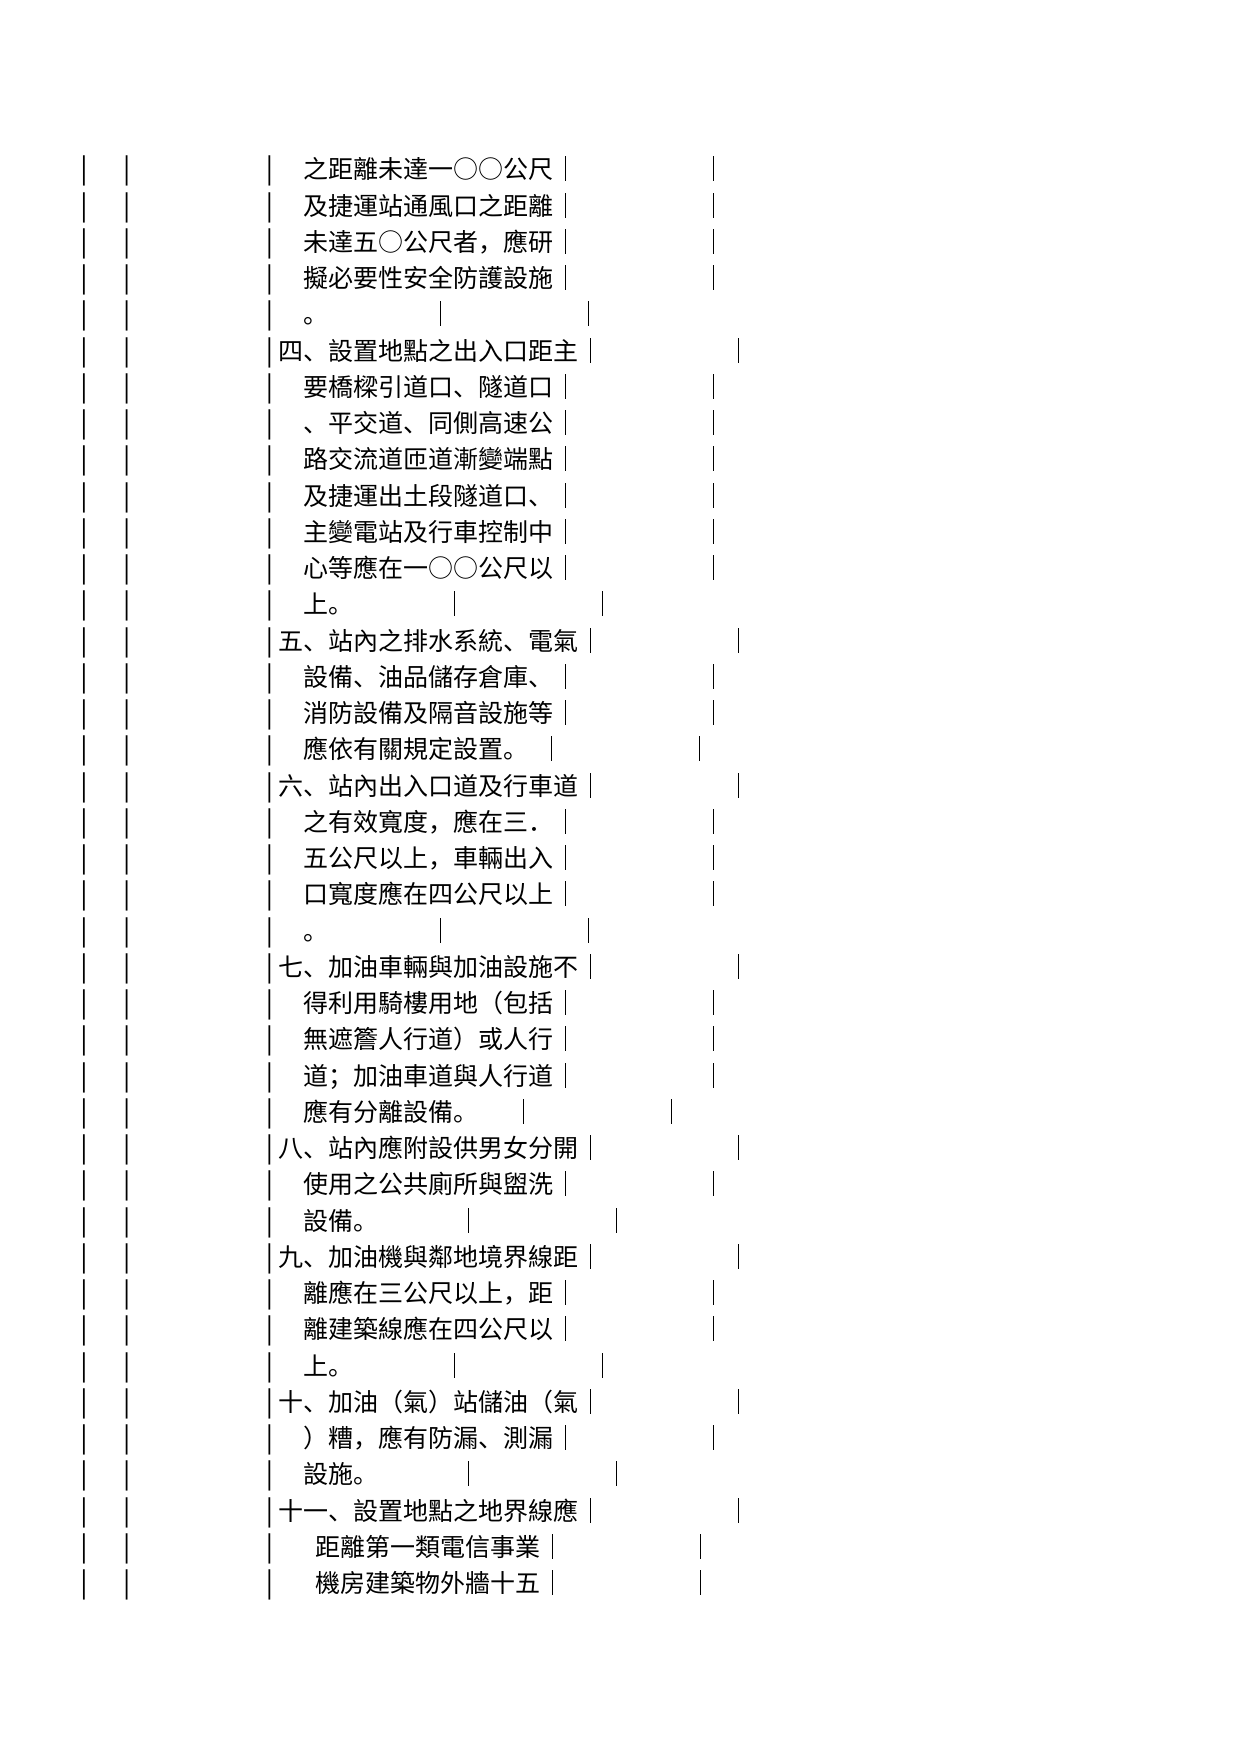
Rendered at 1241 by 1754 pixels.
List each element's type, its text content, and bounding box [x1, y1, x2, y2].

text │ │ │ 擬必要性安全防護設施│ │ [75, 259, 1200, 295]
text │ │ │ 應有分離設備。 │ │ [75, 1092, 1200, 1129]
text │ │ │ 消防設備及隔音設施等│ │ [75, 694, 1200, 730]
text │ │ │ 及捷運站通風口之距離│ │ [75, 186, 1200, 222]
text │ │ │四、設置地點之出入口距主│ │ [75, 331, 1200, 367]
text │ │ │ 之有效寬度，應在三．│ │ [75, 802, 1200, 839]
text │ │ │ 要橋樑引道口、隧道口│ │ [75, 367, 1200, 404]
text │ │ │ 應依有關規定設置。 │ │ [75, 730, 1200, 766]
text │ │ │ 上。 │ │ [75, 585, 1200, 621]
text │ │ │七、加油車輛與加油設施不│ │ [75, 947, 1200, 984]
text │ │ │ 離應在三公尺以上，距│ │ [75, 1274, 1200, 1310]
text │ │ │ 使用之公共廁所與盥洗│ │ [75, 1165, 1200, 1201]
text │ │ │ 上。 │ │ [75, 1346, 1200, 1382]
text │ │ │ 道；加油車道與人行道│ │ [75, 1056, 1200, 1092]
text │ │ │ 。 │ │ [75, 295, 1200, 331]
text │ │ │九、加油機與鄰地境界線距│ │ [75, 1237, 1200, 1274]
text │ │ │ 無遮簷人行道）或人行│ │ [75, 1020, 1200, 1056]
text │ │ │ ）糟，應有防漏、測漏│ │ [75, 1419, 1200, 1455]
text │ │ │ 設備。 │ │ [75, 1201, 1200, 1237]
text │ │ │ 、平交道、同側高速公│ │ [75, 404, 1200, 440]
text │ │ │八、站內應附設供男女分開│ │ [75, 1129, 1200, 1165]
text │ │ │十一、設置地點之地界線應│ │ [75, 1491, 1200, 1527]
text │ │ │ 主變電站及行車控制中│ │ [75, 512, 1200, 549]
text │ │ │ 機房建築物外牆十五│ │ [75, 1564, 1200, 1600]
text │ │ │六、站內出入口道及行車道│ │ [75, 766, 1200, 802]
text │ │ │ 未達五○公尺者，應研│ │ [75, 222, 1200, 259]
text │ │ │ 心等應在一○○公尺以│ │ [75, 549, 1200, 585]
text │ │ │ 距離第一類電信事業│ │ [75, 1527, 1200, 1564]
text │ │ │ 口寬度應在四公尺以上│ │ [75, 875, 1200, 911]
text │ │ │ 設備、油品儲存倉庫、│ │ [75, 657, 1200, 694]
text │ │ │ 之距離未達一○○公尺│ │ [75, 150, 1200, 186]
text │ │ │ 設施。 │ │ [75, 1455, 1200, 1491]
text │ │ │ 得利用騎樓用地（包括│ │ [75, 984, 1200, 1020]
text │ │ │ 五公尺以上，車輛出入│ │ [75, 839, 1200, 875]
text │ │ │ 及捷運出土段隧道口、│ │ [75, 476, 1200, 512]
text │ │ │ 離建築線應在四公尺以│ │ [75, 1310, 1200, 1346]
text │ │ │ 路交流道匝道漸變端點│ │ [75, 440, 1200, 476]
text │ │ │五、站內之排水系統、電氣│ │ [75, 621, 1200, 657]
text │ │ │十、加油（氣）站儲油（氣│ │ [75, 1382, 1200, 1419]
text │ │ │ 。 │ │ [75, 911, 1200, 947]
